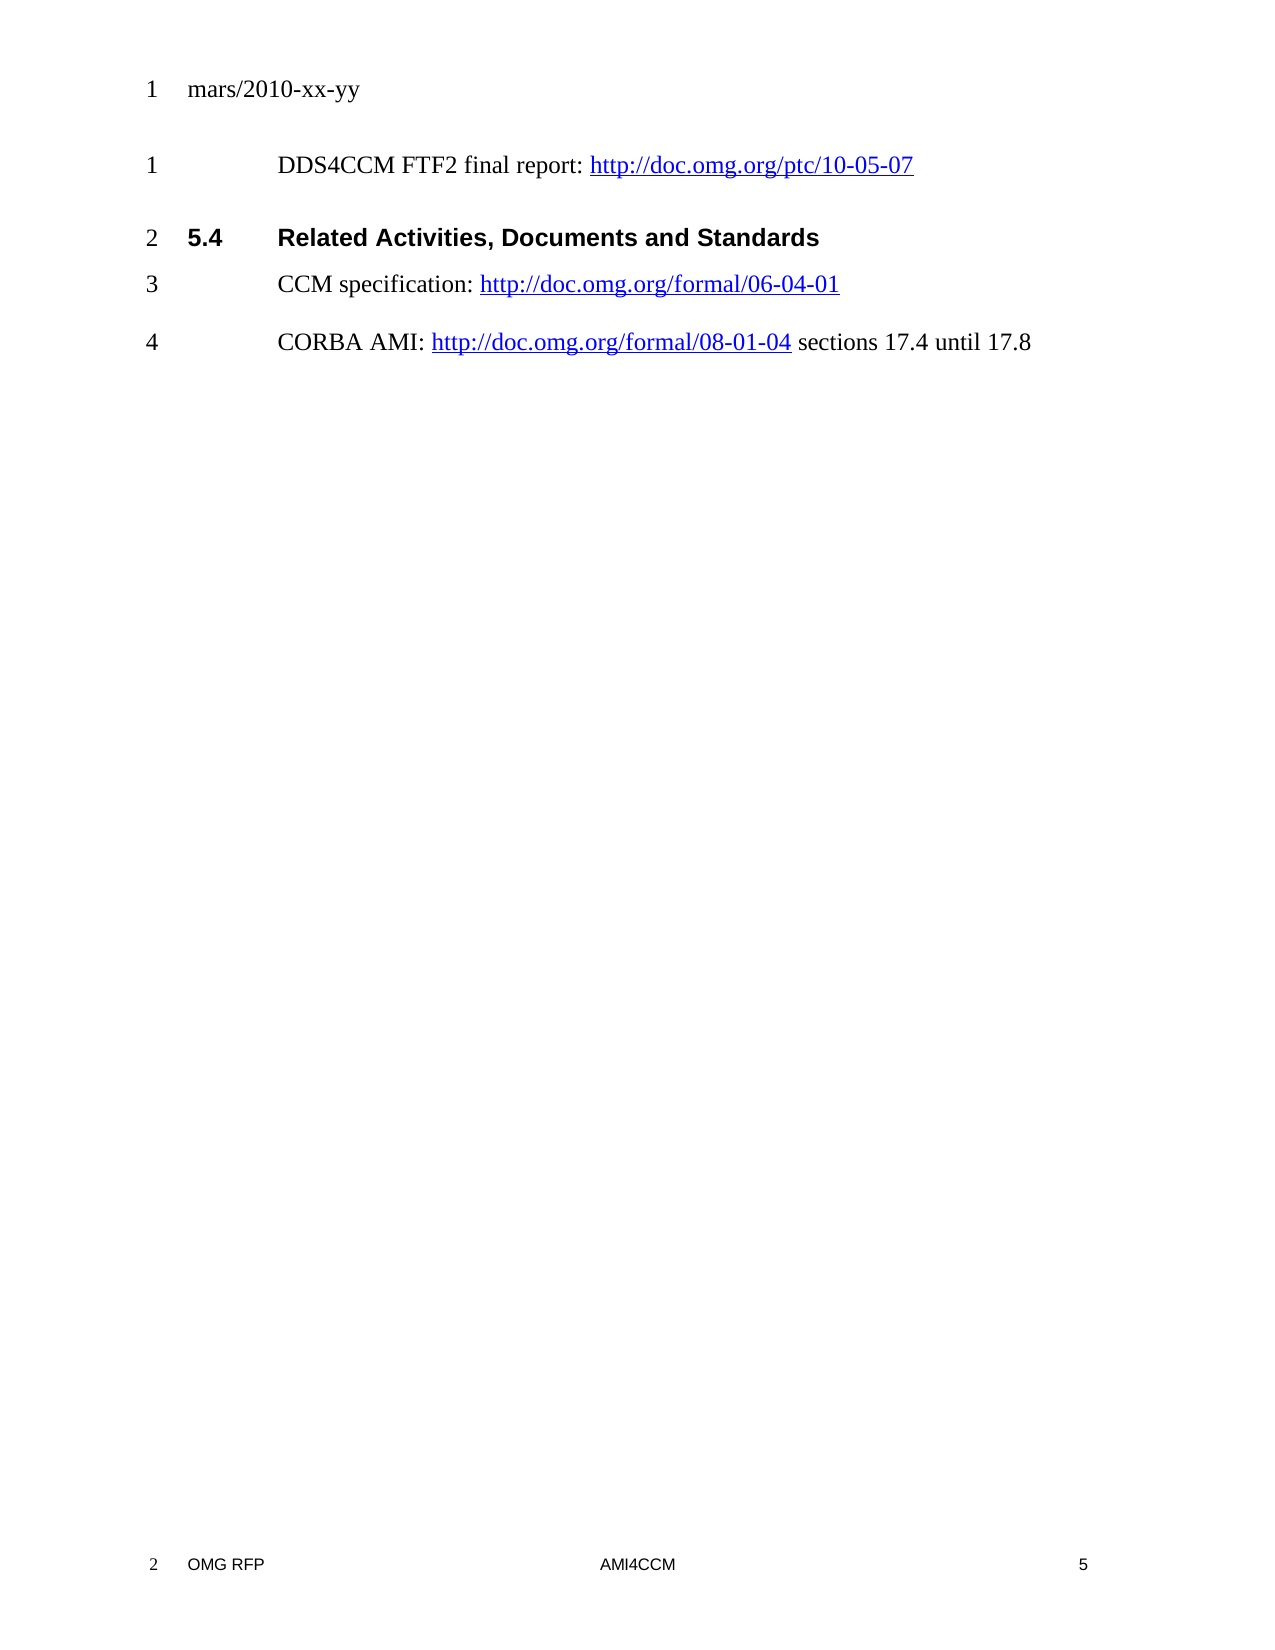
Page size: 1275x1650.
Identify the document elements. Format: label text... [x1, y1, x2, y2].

subtitle Related Activities, Documents and Standards [187, 223, 1087, 252]
text CORBA AMI: http://doc.omg.org/formal/08-01-04 sections 17.4 until 17.8 [277, 327, 1087, 356]
